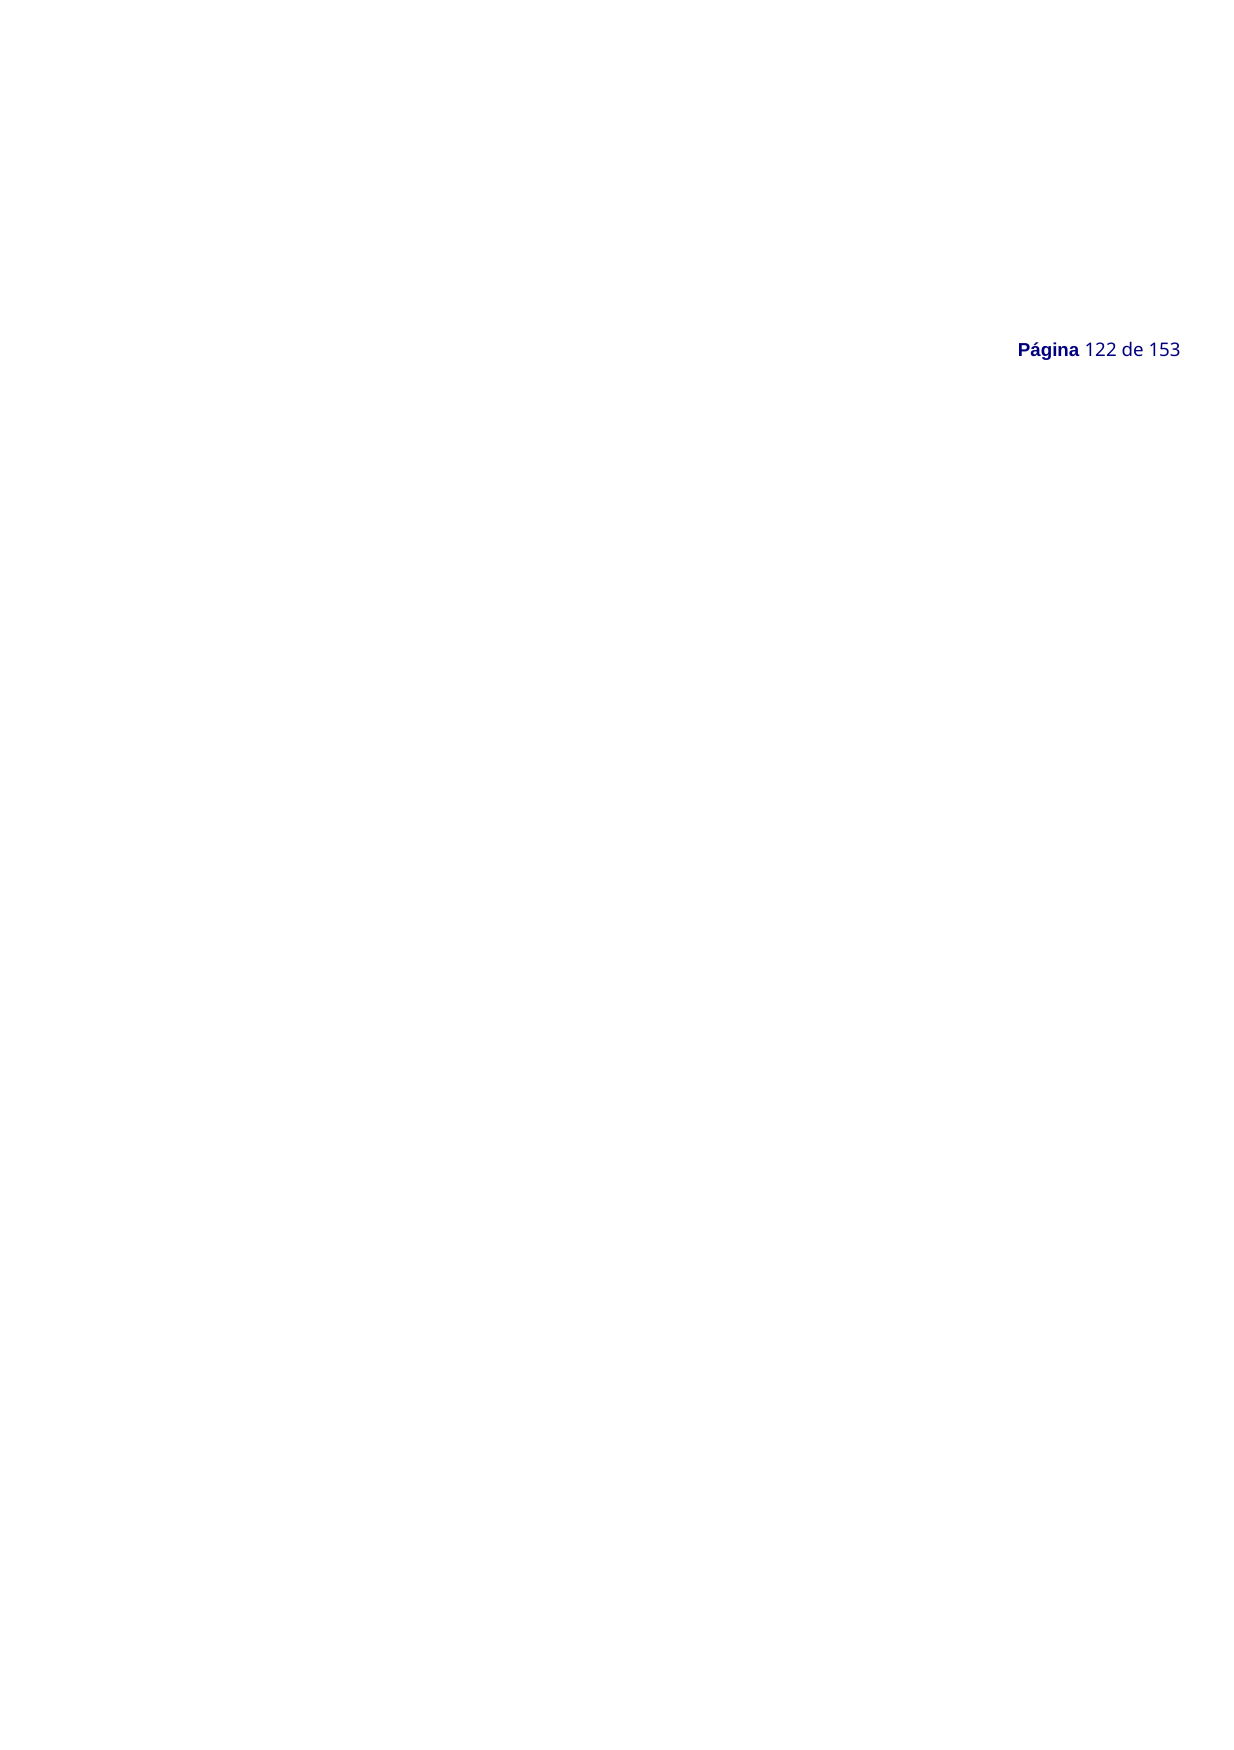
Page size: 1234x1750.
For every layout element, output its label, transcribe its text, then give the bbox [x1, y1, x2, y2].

text Página 122 de 153 [54, 337, 1180, 362]
